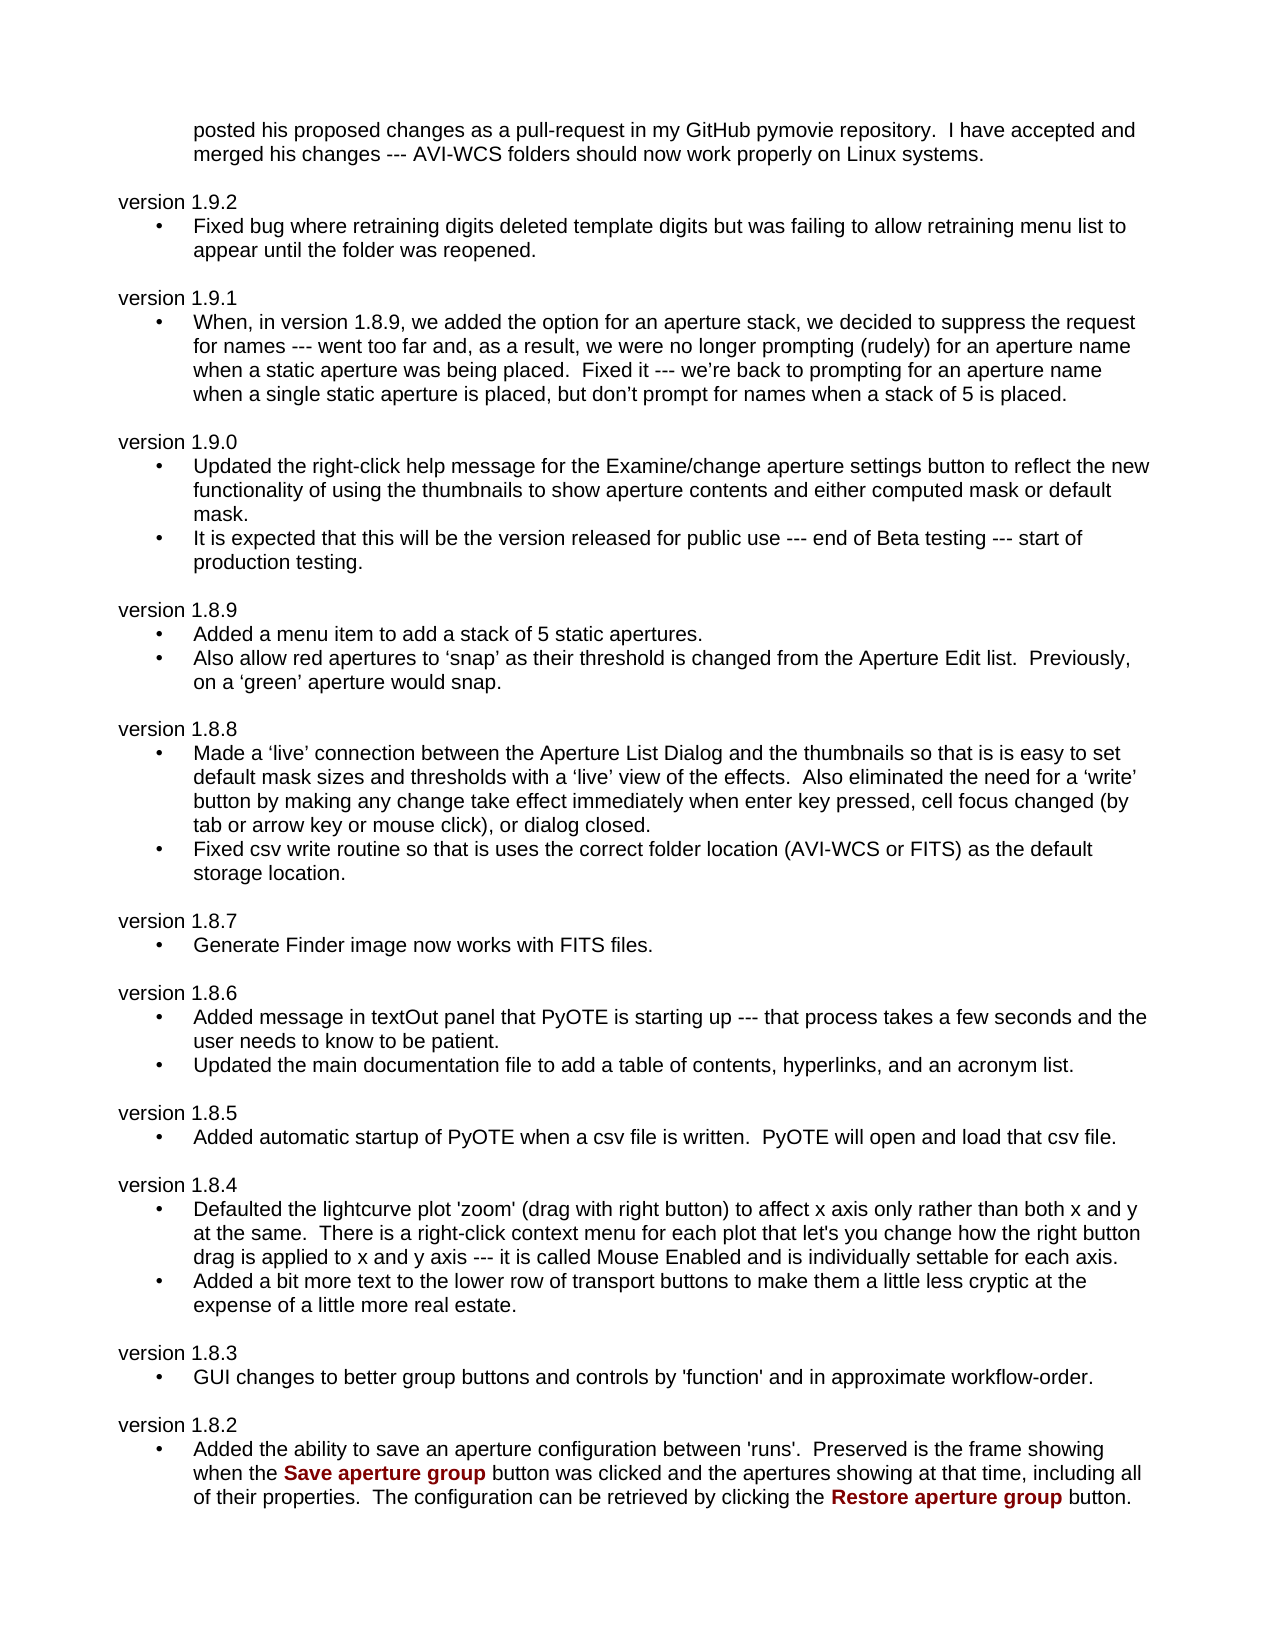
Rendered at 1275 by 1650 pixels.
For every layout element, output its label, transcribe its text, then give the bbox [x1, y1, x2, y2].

list Updated the main documentation file to add a table of contents, hyperlinks, and an acronym list. [156, 1053, 1157, 1101]
text version 1.8.4 [118, 1173, 1157, 1197]
list Added a bit more text to the lower row of transport buttons to make them a little less cryptic at the expense of a little more real estate. [156, 1268, 1157, 1341]
text version 1.8.6 [118, 981, 1157, 1005]
text version 1.8.8 [118, 717, 1157, 741]
text version 1.8.2 [118, 1412, 1157, 1436]
list Fixed csv write routine so that is uses the correct folder location (AVI-WCS or FITS) as the default storage location. [156, 837, 1157, 909]
list Added the ability to save an aperture configuration between 'runs'. Preserved is the frame showing when the Save aperture group button was clicked and the apertures showing at that time, including all of their properties. The configuration can be retrieved by clicking the Restore aperture group button. [156, 1436, 1157, 1508]
text version 1.9.1 [118, 286, 1157, 309]
list Also allow red apertures to ‘snap’ as their threshold is changed from the Aperture Edit list. Previously, on a ‘green’ aperture would snap. [156, 645, 1157, 717]
list Added automatic startup of PyOTE when a csv file is written. PyOTE will open and load that csv file. [156, 1124, 1157, 1173]
list Added a menu item to add a stack of 5 static apertures. [156, 621, 1157, 645]
text version 1.9.0 [118, 429, 1157, 453]
list Updated the right-click help message for the Examine/change aperture settings button to reflect the new functionality of using the thumbnails to show aperture contents and either computed mask or default mask. [156, 453, 1157, 525]
text version 1.8.5 [118, 1101, 1157, 1124]
list Added message in textOut panel that PyOTE is starting up --- that process takes a few seconds and the user needs to know to be patient. [156, 1005, 1157, 1053]
list When, in version 1.8.9, we added the option for an aperture stack, we decided to suppress the request for names --- went too far and, as a result, we were no longer prompting (rudely) for an aperture name when a static aperture was being placed. Fixed it --- we’re back to prompting for an aperture name when a single static aperture is placed, but don’t prompt for names when a stack of 5 is placed. [156, 309, 1157, 429]
list Fixed bug where retraining digits deleted template digits but was failing to allow retraining menu list to appear until the folder was reopened. [156, 214, 1157, 286]
list Defaulted the lightcurve plot 'zoom' (drag with right button) to affect x axis only rather than both x and y at the same. There is a right-click context menu for each plot that let's you change how the right button drag is applied to x and y axis --- it is called Mouse Enabled and is individually settable for each axis. [156, 1197, 1157, 1268]
list Made a ‘live’ connection between the Aperture List Dialog and the thumbnails so that is is easy to set default mask sizes and thresholds with a ‘live’ view of the effects. Also eliminated the need for a ‘write’ button by making any change take effect immediately when enter key pressed, cell focus changed (by tab or arrow key or mouse click), or dialog closed. [156, 741, 1157, 837]
text version 1.8.3 [118, 1341, 1157, 1364]
list GUI changes to better group buttons and controls by 'function' and in approximate workflow-order. [156, 1364, 1157, 1412]
text version 1.9.2 [118, 190, 1157, 214]
list It is expected that this will be the version released for public use --- end of Beta testing --- start of production testing. [156, 525, 1157, 573]
text version 1.8.9 [118, 597, 1157, 621]
list Generate Finder image now works with FITS files. [156, 933, 1157, 981]
list posted his proposed changes as a pull-request in my GitHub pymovie repository. I have accepted and merged his changes --- AVI-WCS folders should now work properly on Linux systems. [156, 118, 1157, 190]
text version 1.8.7 [118, 909, 1157, 933]
